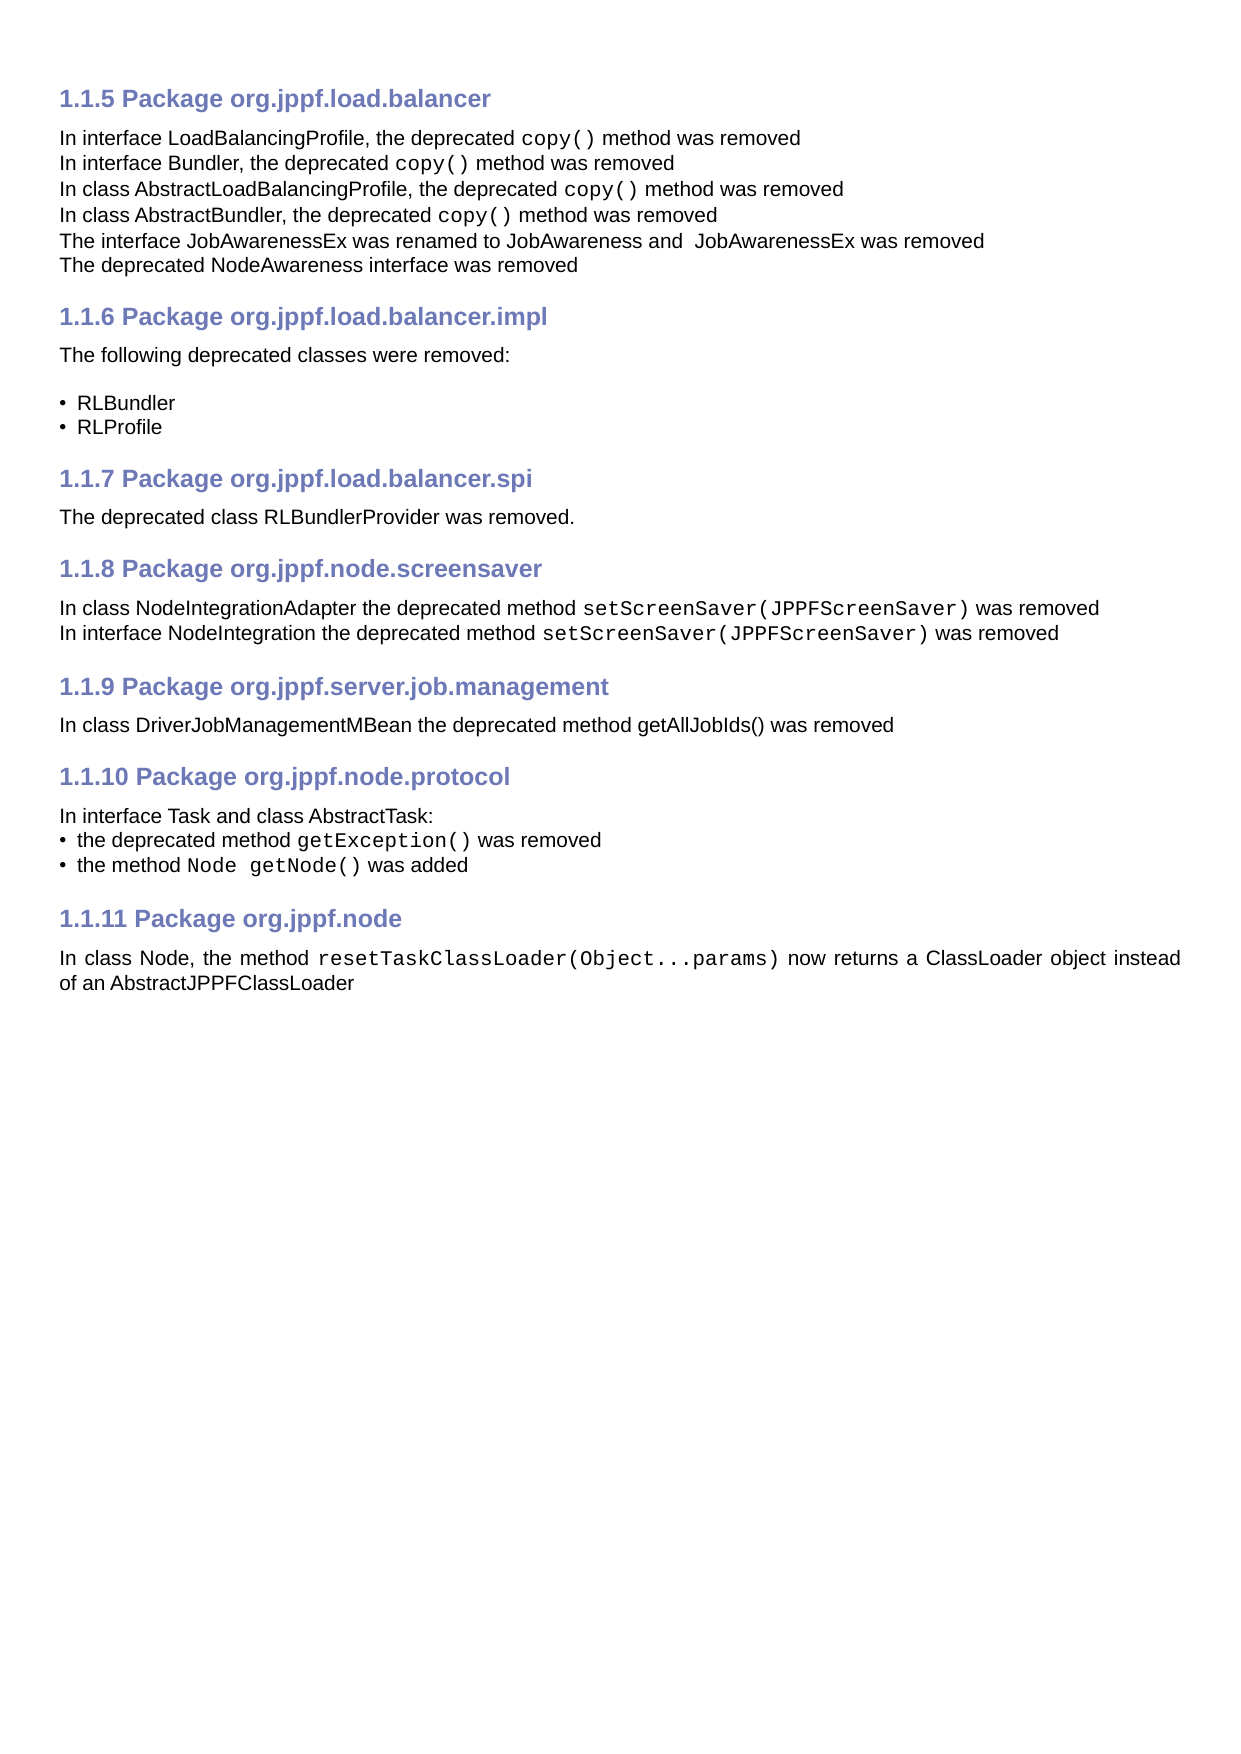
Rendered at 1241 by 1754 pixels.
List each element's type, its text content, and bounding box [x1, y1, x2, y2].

subtitle Package org.jppf.node.screensaver [59, 554, 1181, 583]
subtitle Package org.jppf.load.balancer.impl [59, 302, 1181, 330]
text The deprecated NodeAwareness interface was removed [59, 253, 1181, 277]
text In interface LoadBalancingProfile, the deprecated copy() method was removed [59, 125, 1181, 151]
text In class NodeIntegrationAdapter the deprecated method setScreenSaver(JPPFScreenSaver) was removed [59, 595, 1181, 621]
subtitle Package org.jppf.node.protocol [59, 762, 1181, 791]
subtitle Package org.jppf.server.job.management [59, 672, 1181, 701]
list the method Node getNode() was added [59, 853, 1181, 879]
text In interface Bundler, the deprecated copy() method was removed [59, 151, 1181, 177]
text In class DriverJobManagementMBean the deprecated method getAllJobIds() was removed [59, 713, 1181, 737]
text In interface Task and class AbstractTask: [59, 803, 1181, 827]
text The interface JobAwarenessEx was renamed to JobAwareness and JobAwarenessEx was removed [59, 229, 1181, 253]
text In class AbstractBundler, the deprecated copy() method was removed [59, 203, 1181, 229]
text In class AbstractLoadBalancingProfile, the deprecated copy() method was removed [59, 177, 1181, 203]
list RLBundler [59, 391, 1181, 415]
subtitle Package org.jppf.load.balancer [59, 84, 1181, 113]
text In interface NodeIntegration the deprecated method setScreenSaver(JPPFScreenSaver) was removed [59, 621, 1181, 647]
list RLProfile [59, 415, 1181, 439]
text The deprecated class RLBundlerProvider was removed. [59, 505, 1181, 529]
text In class Node, the method resetTaskClassLoader(Object...params) now returns a ClassLoader object instead of an AbstractJPPFClassLoader [59, 945, 1181, 995]
list the deprecated method getException() was removed [59, 827, 1181, 853]
text The following deprecated classes were removed: [59, 343, 1181, 367]
subtitle Package org.jppf.node [59, 904, 1181, 933]
subtitle Package org.jppf.load.balancer.spi [59, 464, 1181, 493]
